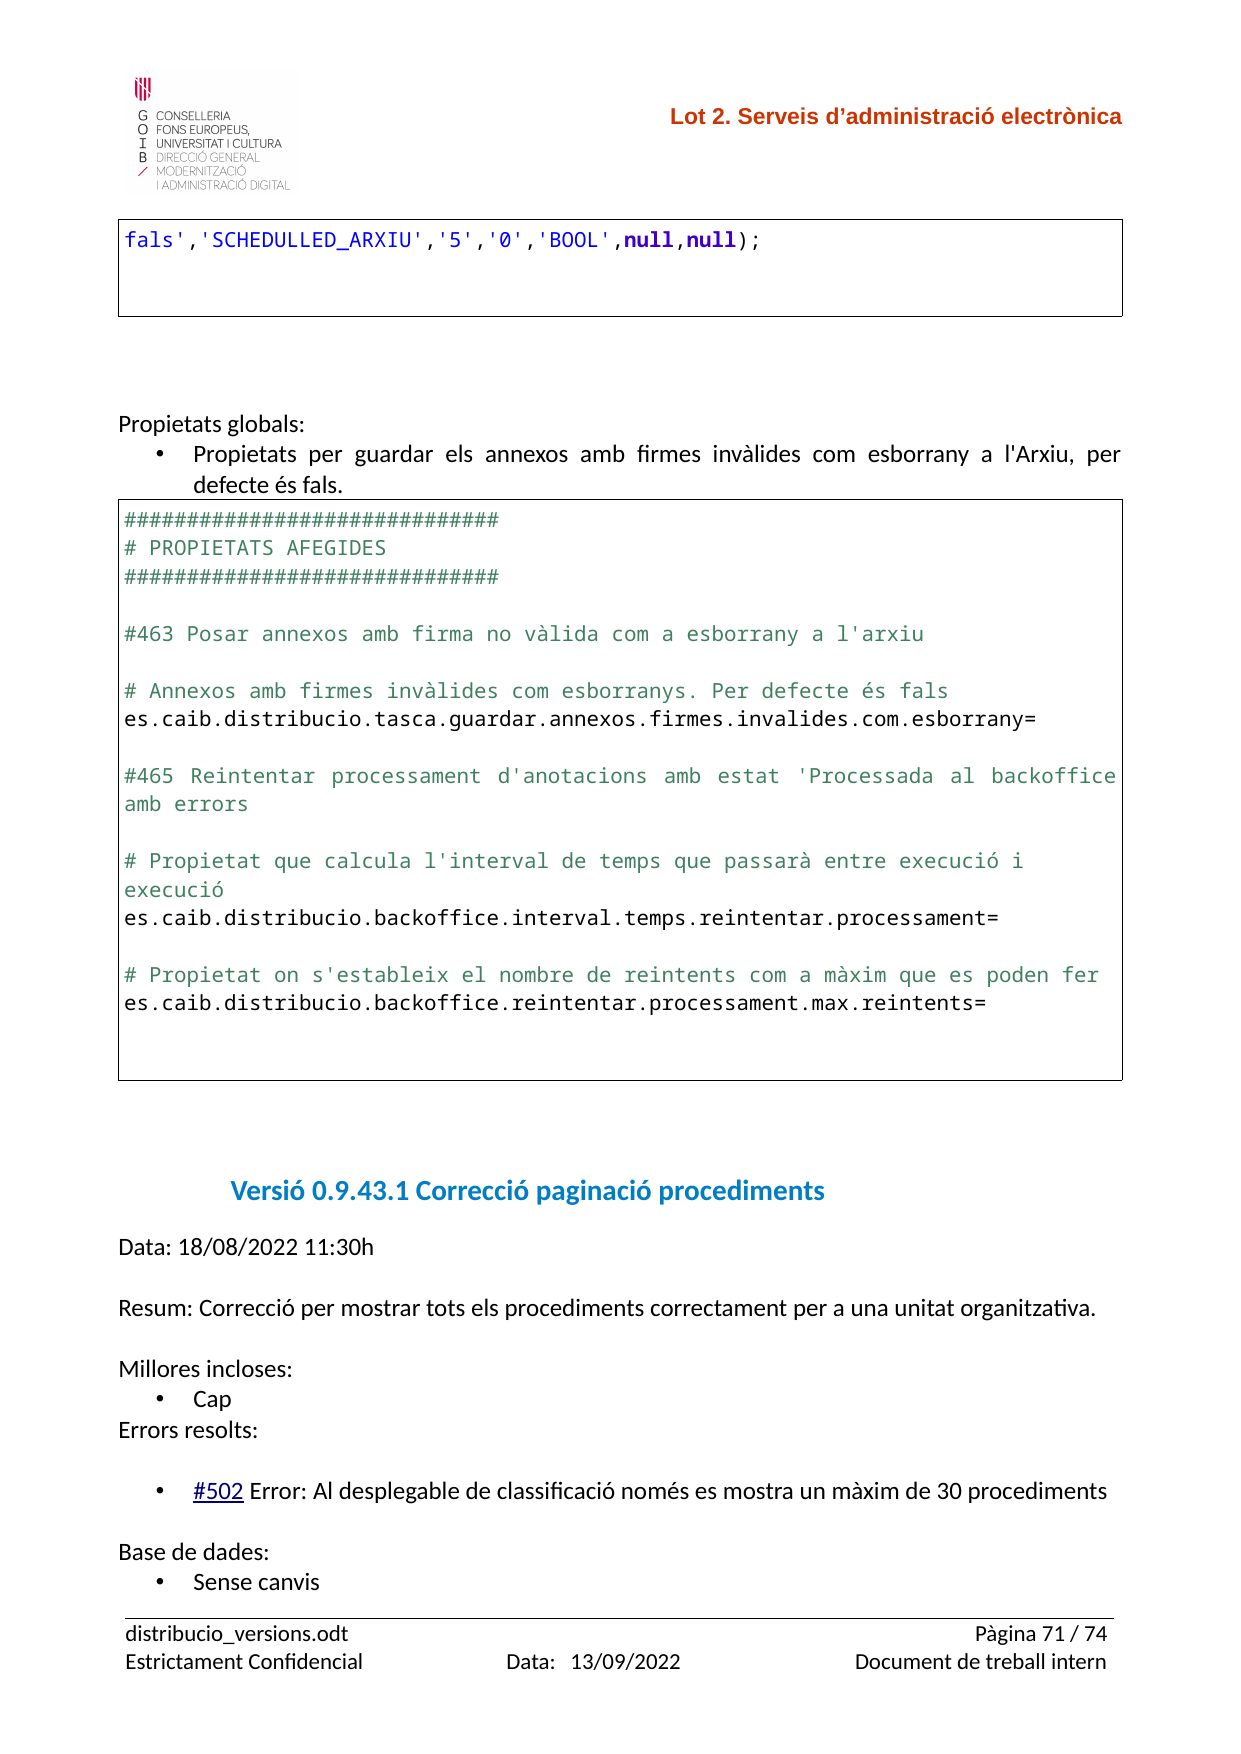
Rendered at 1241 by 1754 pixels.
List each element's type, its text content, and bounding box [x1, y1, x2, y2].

list Cap [156, 1383, 1122, 1414]
text Base de dades: [118, 1536, 1122, 1567]
subtitle Versió 0.9.43.1 Correcció paginació procediments [153, 1172, 1122, 1207]
text Propietats globals: [118, 408, 1122, 438]
text Errors resolts: [118, 1414, 1122, 1444]
list Propietats per guardar els annexos amb firmes invàlides com esborrany a l'Arxiu, per defecte és fals. [156, 438, 1122, 499]
text Millores incloses: [118, 1353, 1122, 1383]
text Resum: Correcció per mostrar tots els procediments correctament per a una unitat organitzativa. [118, 1292, 1122, 1322]
picture [126, 70, 299, 197]
list Sense canvis [156, 1567, 1122, 1597]
text Data: 18/08/2022 11:30h [118, 1231, 1122, 1261]
table_header fals','SCHEDULLED_ARXIU','5','0','BOOL',null,null); [119, 220, 1122, 316]
table_header ############################## # PROPIETATS AFEGIDES ############################## #463 Posar annexos amb firma no vàlida com a esborrany a l'arxiu # Annexos amb firmes invàlides com esborranys. Per defecte és fals es.caib.distribucio.tasca.guardar.annexos.firmes.invalides.com.esborrany= #465 Reintentar processament d'anotacions amb estat 'Processada al backoffice amb errors # Propietat que calcula l'interval de temps que passarà entre execució i execució es.caib.distribucio.backoffice.interval.temps.reintentar.processament= # Propietat on s'estableix el nombre de reintents com a màxim que es poden fer es.caib.distribucio.backoffice.reintentar.processament.max.reintents= [119, 500, 1122, 1079]
list #502 Error: Al desplegable de classificació només es mostra un màxim de 30 procediments [156, 1475, 1122, 1506]
